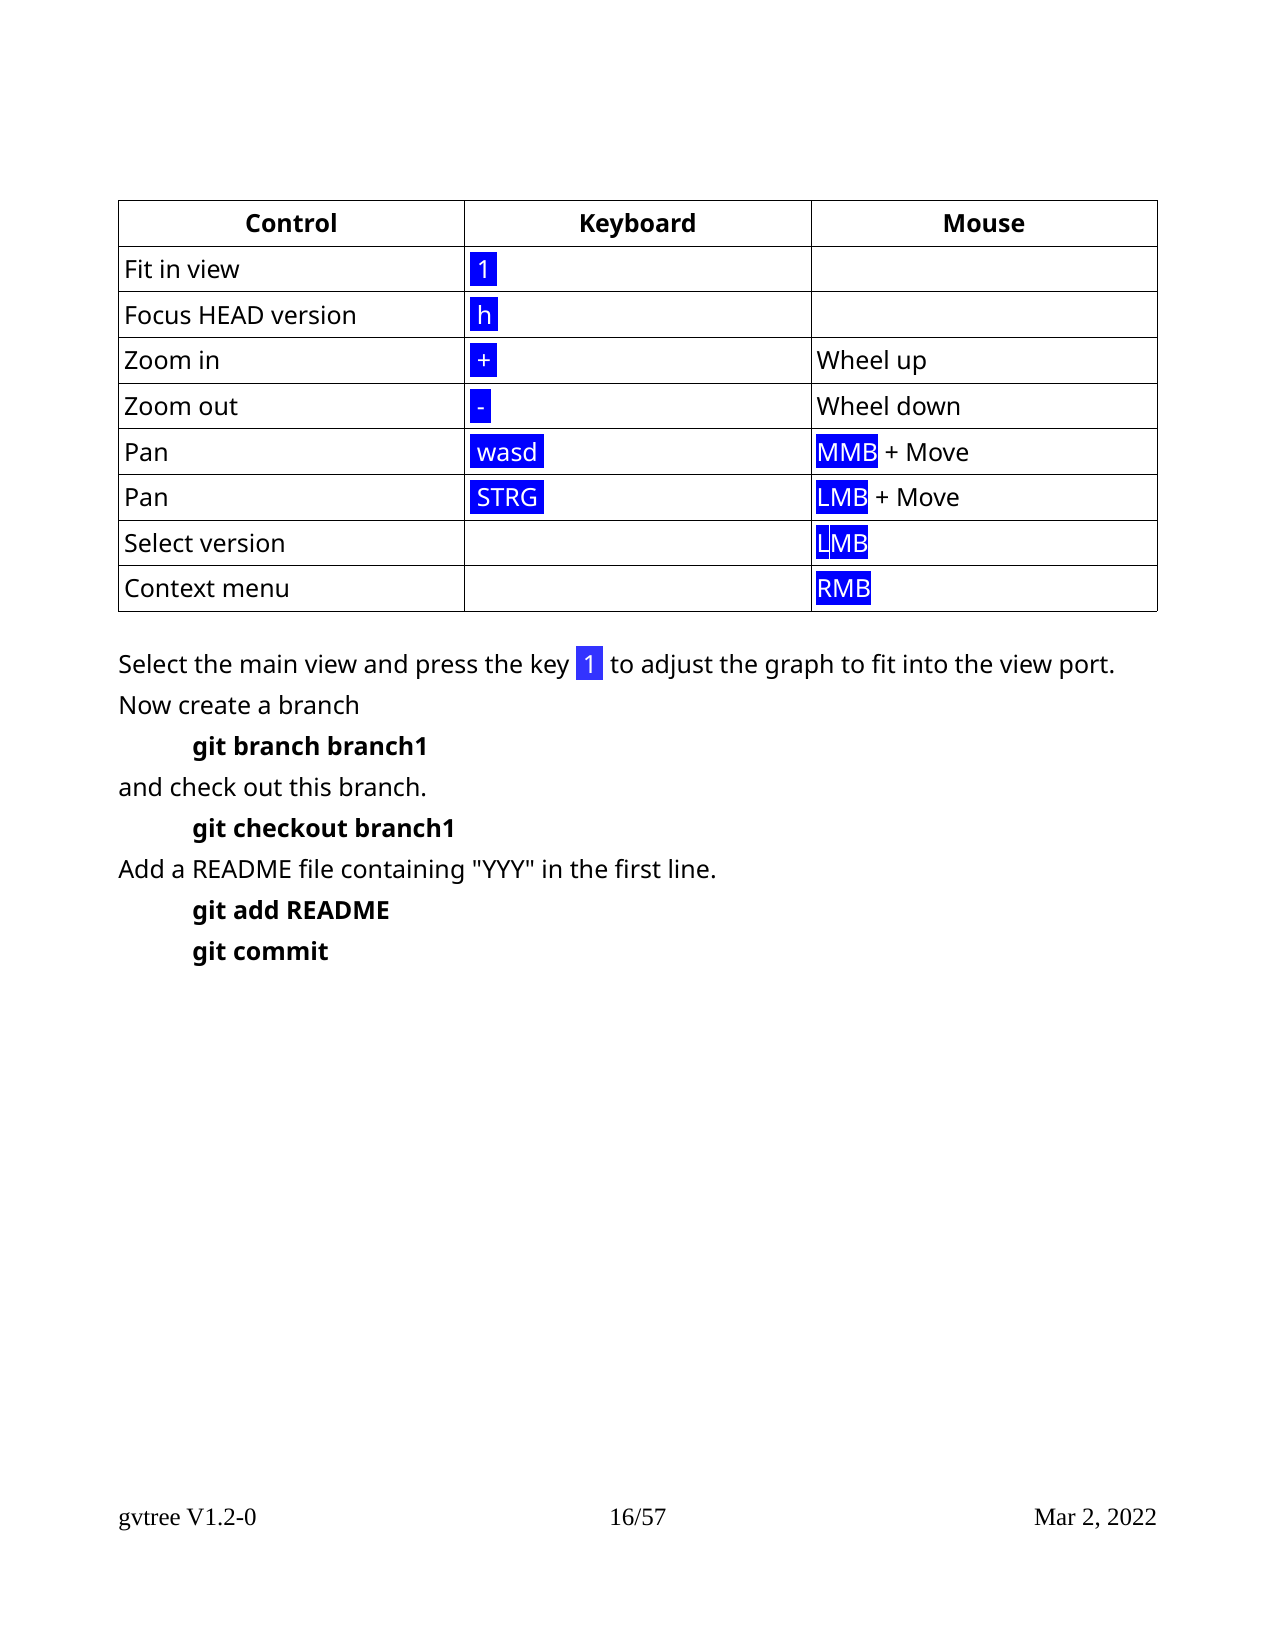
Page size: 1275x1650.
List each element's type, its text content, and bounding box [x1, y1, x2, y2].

text git branch branch1 [118, 734, 1157, 761]
table_cell Pan [119, 429, 464, 474]
table_cell wasd [465, 429, 811, 474]
text git checkout branch1 [118, 816, 1157, 843]
table_header Mouse [812, 201, 1157, 246]
table_cell - [465, 384, 811, 428]
table_cell [465, 521, 811, 565]
table_cell Pan [119, 475, 464, 519]
table_cell Zoom in [119, 338, 464, 383]
table_cell h [465, 292, 811, 337]
table_cell STRG [465, 475, 811, 519]
table_cell Wheel up [812, 338, 1157, 383]
text git commit [118, 939, 1157, 966]
table_cell LMB [812, 521, 1157, 565]
text Add a README file containing "YYY" in the first line. [118, 857, 1157, 884]
table_cell Focus HEAD version [119, 292, 464, 337]
table_cell [812, 247, 1157, 291]
table_header Keyboard [465, 201, 811, 246]
table_header Control [119, 201, 464, 246]
table_cell Zoom out [119, 384, 464, 428]
table_cell 1 [465, 247, 811, 291]
table_cell + [465, 338, 811, 383]
table_cell Fit in view [119, 247, 464, 291]
text Select the main view and press the key 1 to adjust the graph to fit into the view port. [118, 652, 1157, 678]
table_cell Wheel down [812, 384, 1157, 428]
table_cell [465, 566, 811, 611]
table_cell Select version [119, 521, 464, 565]
table_cell Context menu [119, 566, 464, 611]
table_cell MMB + Move [812, 429, 1157, 474]
text and check out this branch. [118, 775, 1157, 802]
table_cell RMB [812, 566, 1157, 611]
text git add README [118, 898, 1157, 925]
table_cell [812, 292, 1157, 337]
text Now create a branch [118, 693, 1157, 719]
table_cell LMB + Move [812, 475, 1157, 519]
